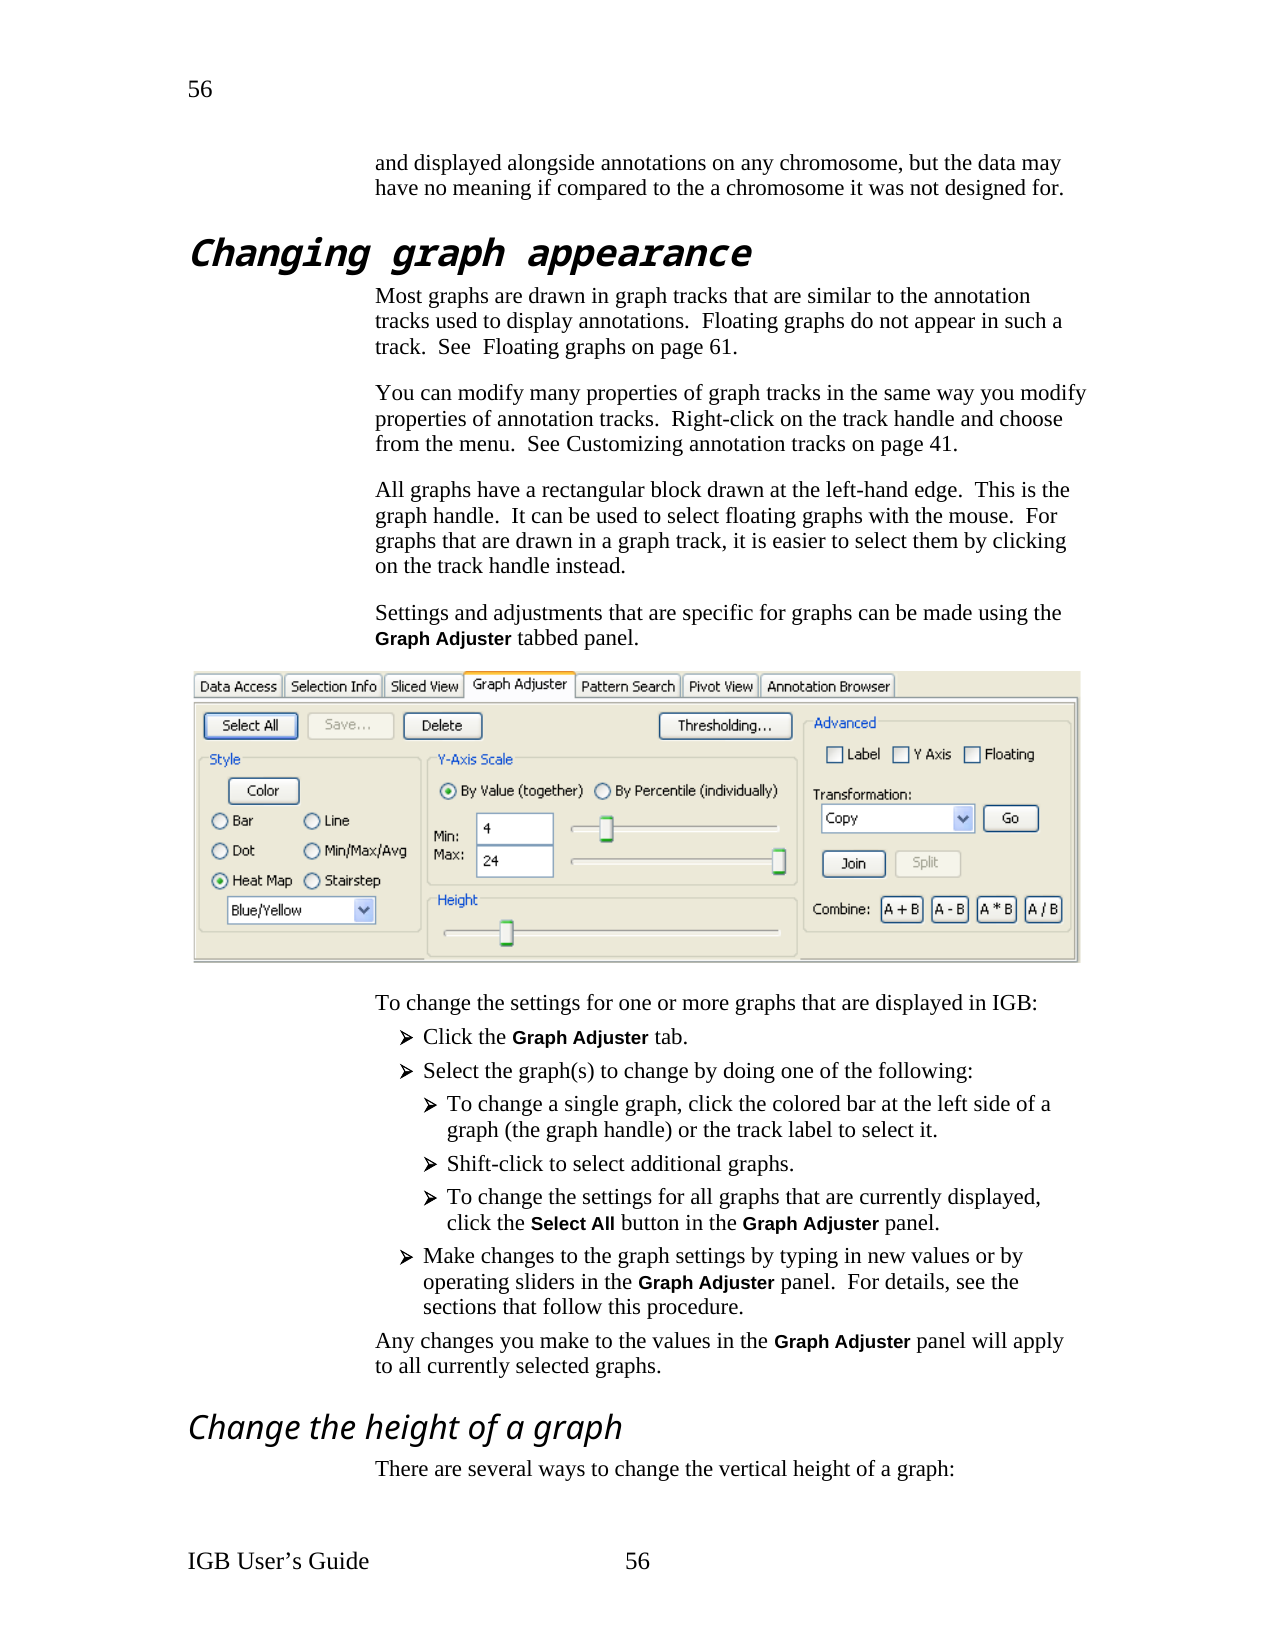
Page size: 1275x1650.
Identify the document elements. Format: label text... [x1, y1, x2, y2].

list Select the graph(s) to change by doing one of the following: [399, 1058, 1087, 1083]
subtitle Change the height of a graph [187, 1404, 1087, 1449]
list Make changes to the graph settings by typing in new values or by operating sliders in the Graph Adjuster panel. For details, see the sections that follow this procedure. [399, 1243, 1087, 1320]
list Shift-click to select additional graphs. [423, 1151, 1087, 1176]
picture [193, 671, 1082, 963]
text Most graphs are drawn in graph tracks that are similar to the annotation tracks used to display annotations. Floating graphs do not appear in such a track. See Floating graphs on page 63. [375, 283, 1087, 359]
subtitle Changing graph appearance [187, 226, 1087, 277]
list Click the Graph Adjuster tab. [399, 1024, 1087, 1049]
text To change the settings for one or more graphs that are displayed in IGB: [375, 990, 1087, 1016]
list To change a single graph, click the colored bar at the left side of a graph (the graph handle) or the track label to select it. [423, 1091, 1087, 1142]
text All graphs have a rectangular block drawn at the left-hand edge. This is the graph handle. It can be used to select floating graphs with the mouse. For graphs that are drawn in a graph track, it is easier to select them by clicking on the track handle instead. [375, 477, 1087, 579]
text Any changes you make to the values in the Graph Adjuster panel will apply to all currently selected graphs. [375, 1328, 1087, 1379]
text Settings and adjustments that are specific for graphs can be made using the Graph Adjuster tabbed panel. [375, 600, 1087, 651]
list To change the settings for all graphs that are currently displayed, click the Select All button in the Graph Adjuster panel. [423, 1184, 1087, 1235]
text and displayed alongside annotations on any chromosome, but the data may have no meaning if compared to the a chromosome it was not designed for. [375, 150, 1087, 201]
text You can modify many properties of graph tracks in the same way you modify properties of annotation tracks. Right-click on the track handle and choose from the menu. See Customizing annotation tracks on page 42. [375, 380, 1087, 456]
text There are several ways to change the vertical height of a graph: [375, 1456, 1087, 1481]
